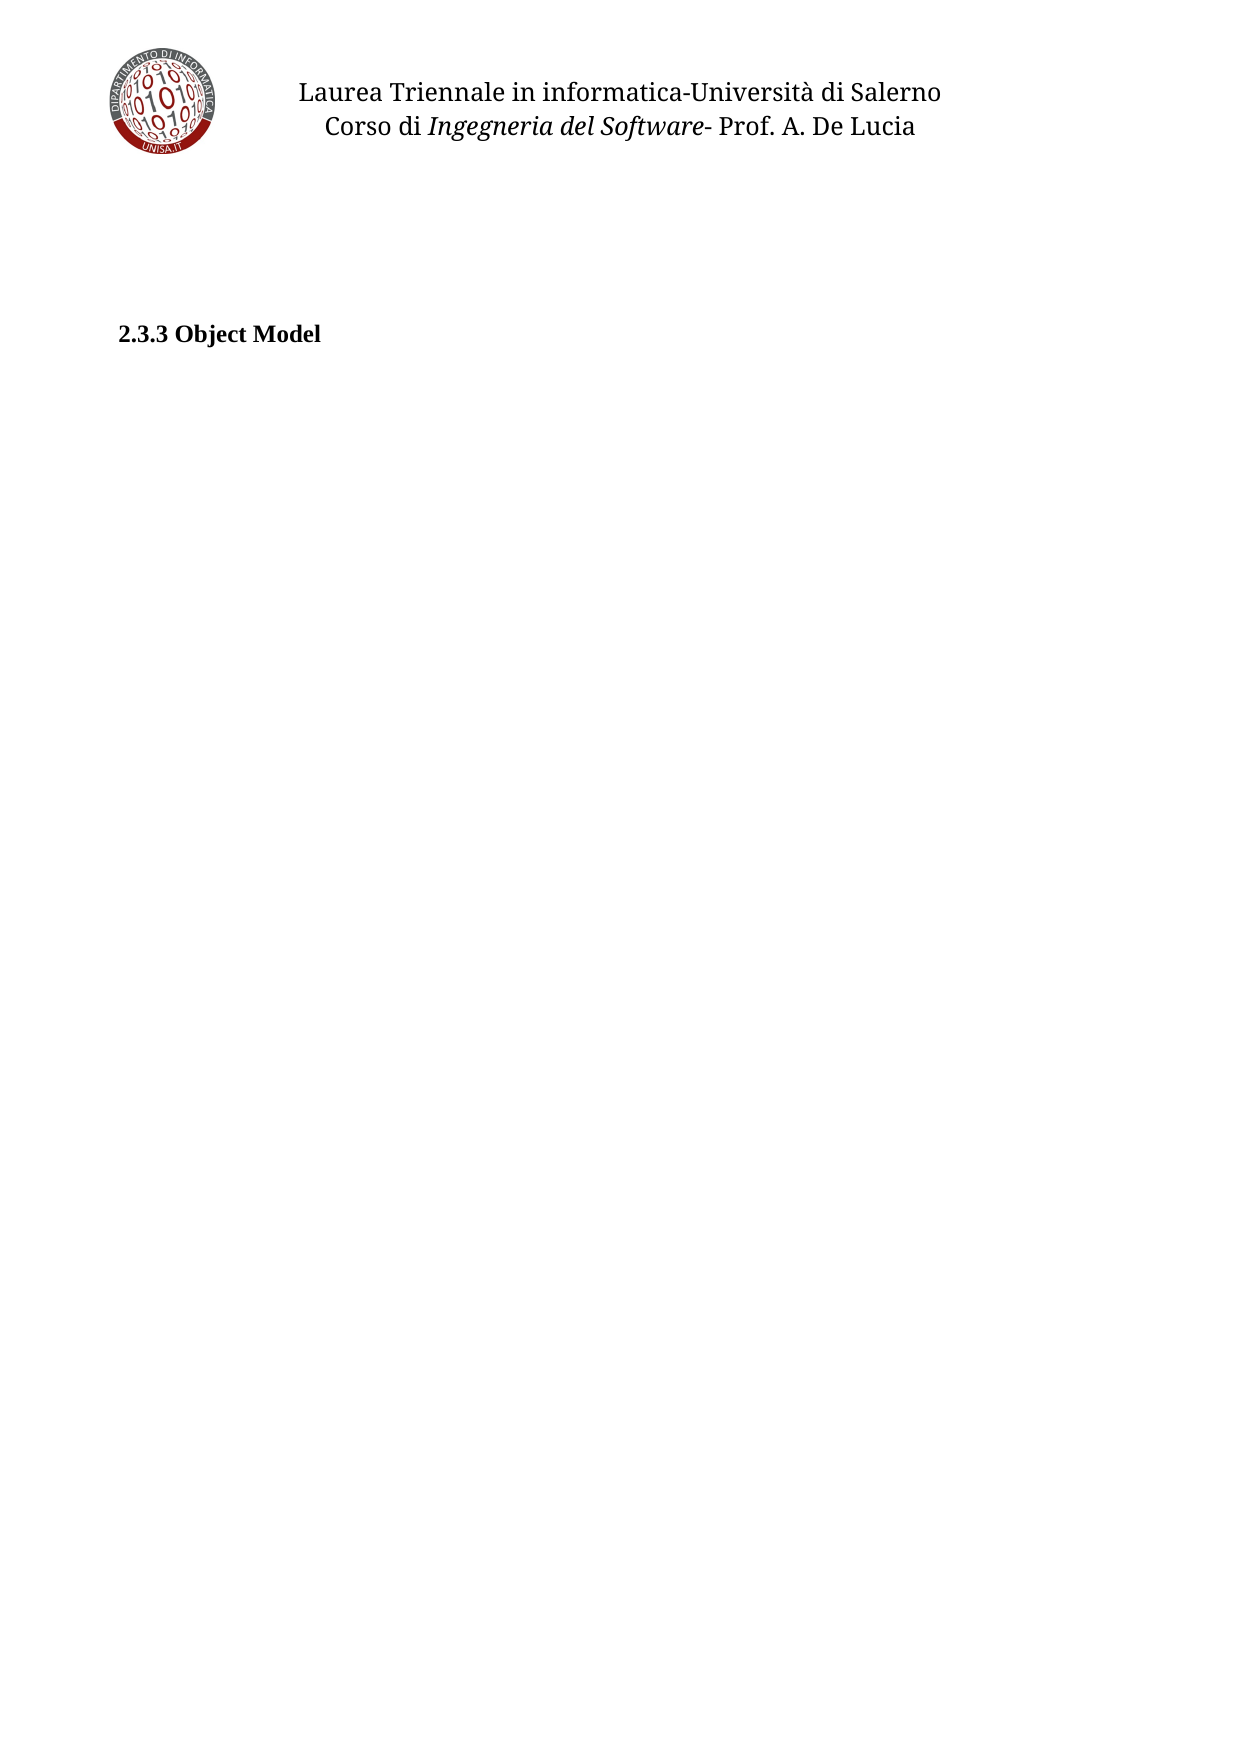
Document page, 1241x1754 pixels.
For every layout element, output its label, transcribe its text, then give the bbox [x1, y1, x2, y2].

picture [109, 48, 215, 154]
text 2.3.3 Object Model [118, 319, 1122, 348]
